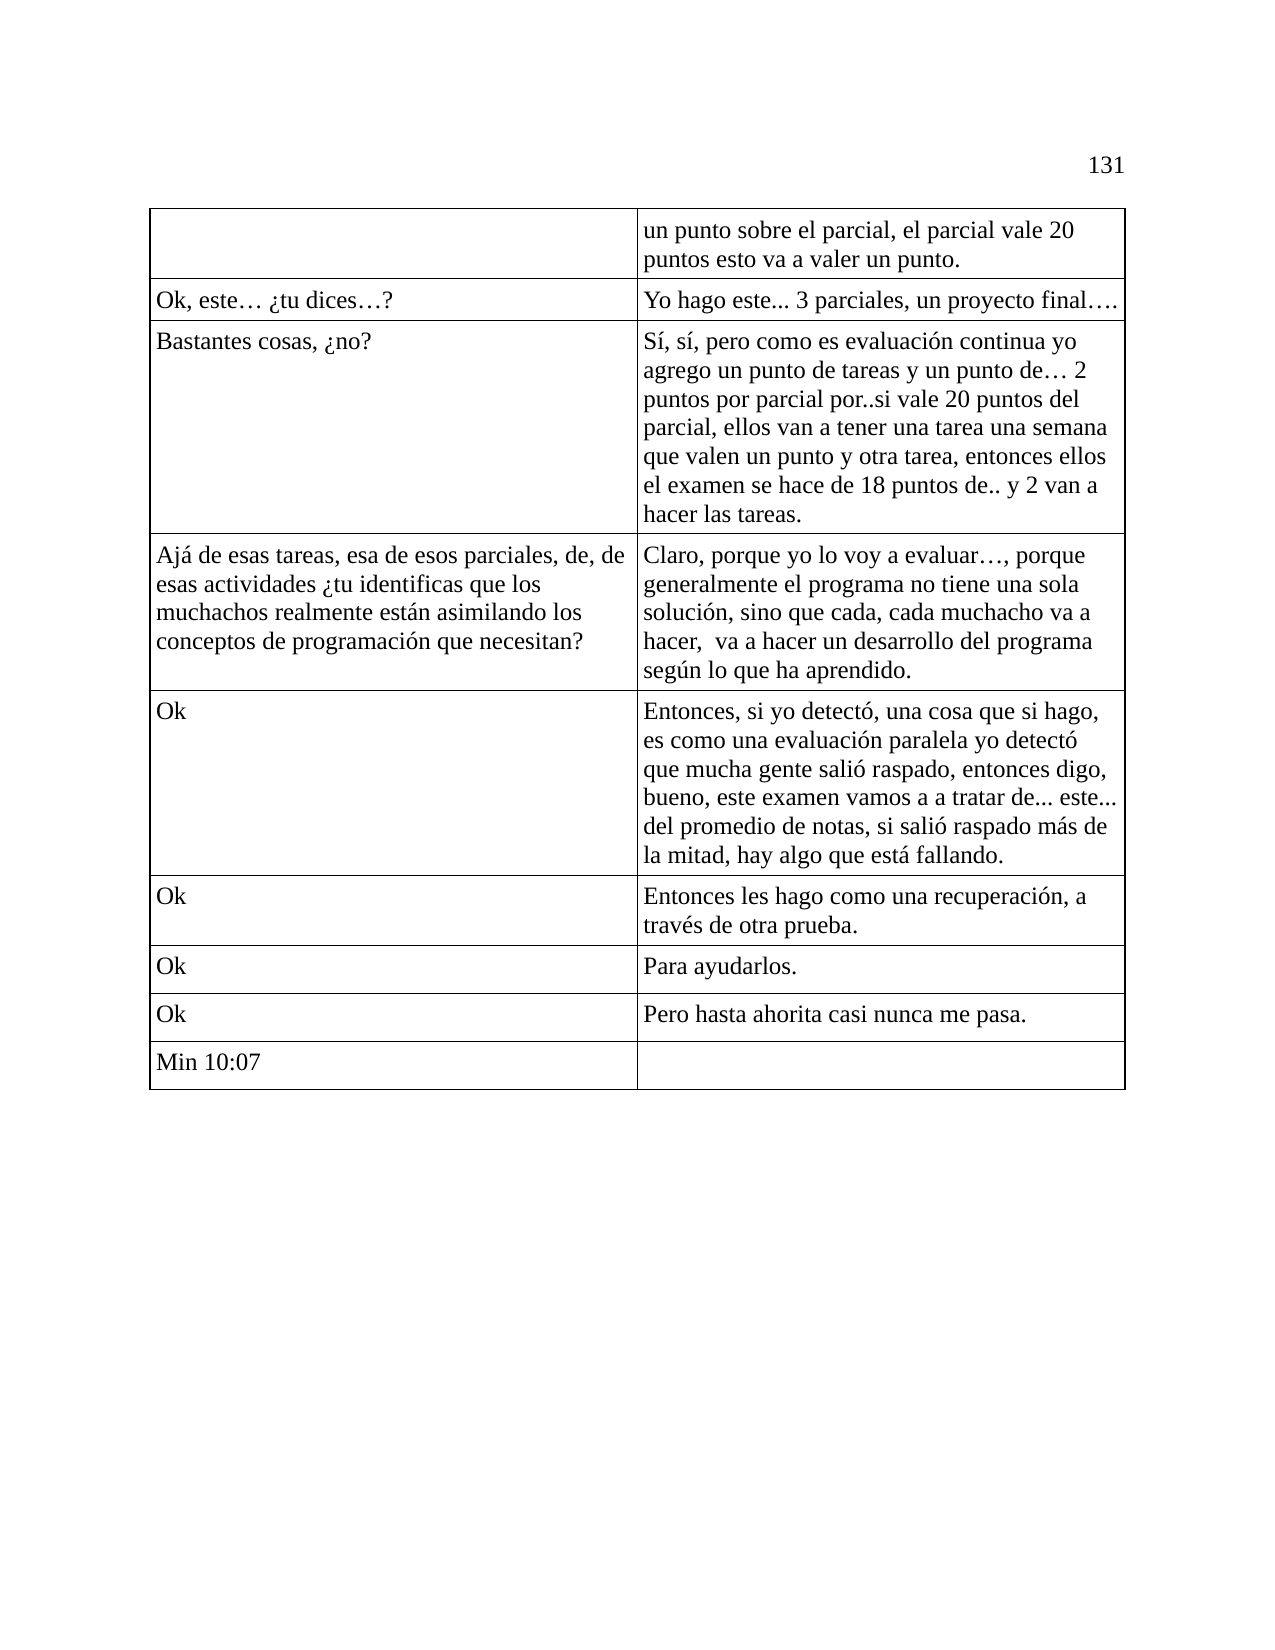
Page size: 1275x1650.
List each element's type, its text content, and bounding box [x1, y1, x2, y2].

table_cell Yo hago este... 3 parciales, un proyecto final…. [638, 279, 1124, 319]
table_cell Pero hasta ahorita casi nunca me pasa. [638, 994, 1124, 1041]
table_cell Entonces, si yo detectó, una cosa que si hago, es como una evaluación paralela yo detectó que mucha gente salió raspado, entonces digo, bueno, este examen vamos a a tratar de... este... del promedio de notas, si salió raspado más de la mitad, hay algo que está fallando. [638, 691, 1124, 874]
table_cell Claro, porque yo lo voy a evaluar…, porque generalmente el programa no tiene una sola solución, sino que cada, cada muchacho va a hacer, va a hacer un desarrollo del programa según lo que ha aprendido. [638, 534, 1124, 689]
table_cell un punto sobre el parcial, el parcial vale 20 puntos esto va a valer un punto. [638, 209, 1124, 278]
table_cell Ok, este… ¿tu dices…? [151, 279, 637, 319]
table_cell [638, 1042, 1124, 1089]
table_cell Sí, sí, pero como es evaluación continua yo agrego un punto de tareas y un punto de… 2 puntos por parcial por..si vale 20 puntos del parcial, ellos van a tener una tarea una semana que valen un punto y otra tarea, entonces ellos el examen se hace de 18 puntos de.. y 2 van a hacer las tareas. [638, 321, 1124, 533]
table_cell Para ayudarlos. [638, 946, 1124, 993]
table_cell Ajá de esas tareas, esa de esos parciales, de, de esas actividades ¿tu identificas que los muchachos realmente están asimilando los conceptos de programación que necesitan? [151, 534, 637, 689]
table_cell Entonces les hago como una recuperación, a través de otra prueba. [638, 876, 1124, 944]
table_cell [151, 209, 637, 278]
table_cell Ok [151, 994, 637, 1041]
table_cell Ok [151, 876, 637, 944]
table_cell Ok [151, 691, 637, 874]
table_cell Bastantes cosas, ¿no? [151, 321, 637, 533]
table_cell Min 10:07 [151, 1042, 637, 1089]
table_cell Ok [151, 946, 637, 993]
